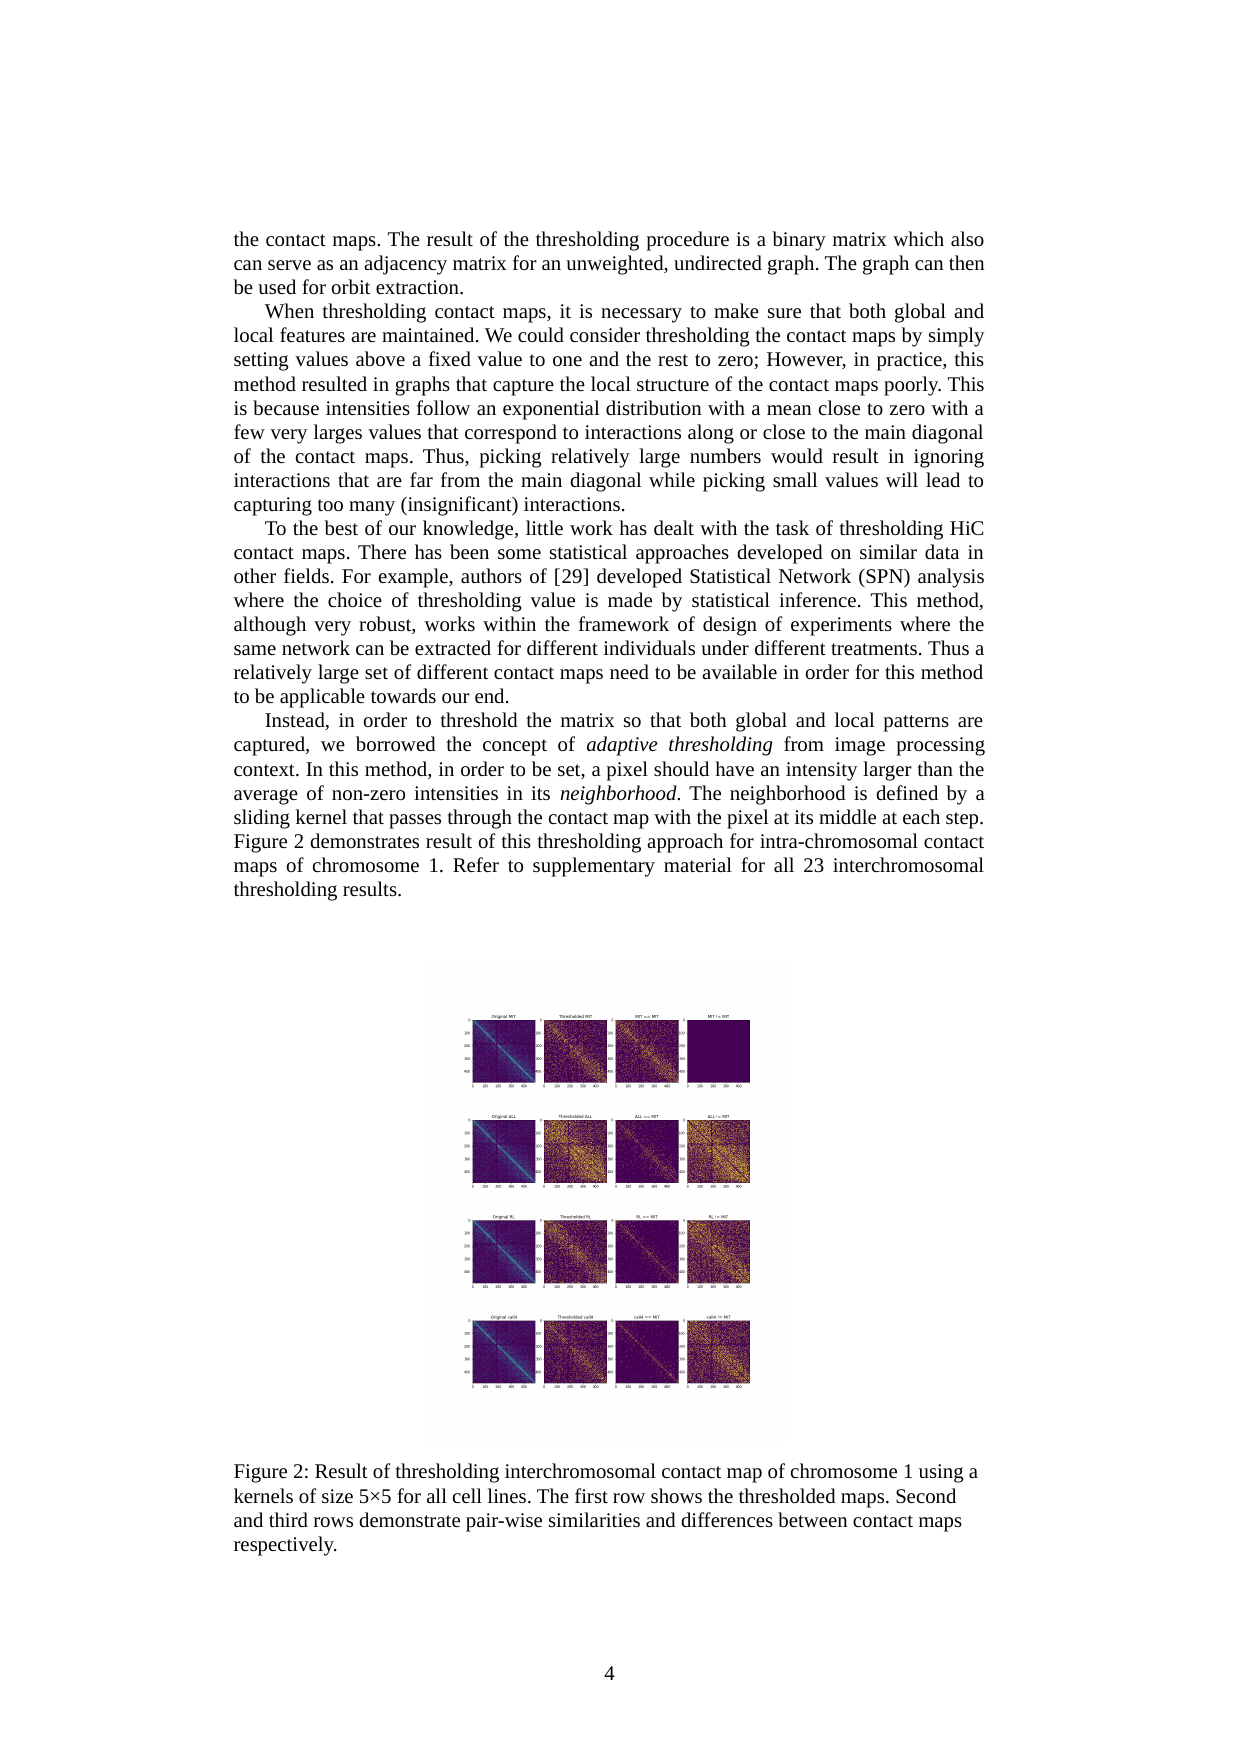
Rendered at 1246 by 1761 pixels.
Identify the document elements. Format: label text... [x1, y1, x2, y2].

text Instead, in order to threshold the matrix so that both global and local patterns are captured, we borrowed the concept of adaptive thresholding from image processing context. In this method, in order to be set, a pixel should have an intensity larger than the average of non-zero intensities in its neighborhood. The neighborhood is defined by a sliding kernel that passes through the contact map with the pixel at its middle at each step. Figure 2 demonstrates result of this thresholding approach for intra-chromosomal contact maps of chromosome 1. Refer to supplementary material for all 23 interchromosomal thresholding results. [233, 708, 985, 901]
text the contact maps. The result of the thresholding procedure is a binary matrix which also can serve as an adjacency matrix for an unweighted, undirected graph. The graph can then be used for orbit extraction. [233, 227, 985, 299]
text To the best of our knowledge, little work has dealt with the task of thresholding HiC contact maps. There has been some statistical approaches developed on similar data in other fields. For example, authors of [29] developed Statistical Network (SPN) analysis where the choice of thresholding value is made by statistical inference. This method, although very robust, works within the framework of design of experiments where the same network can be extracted for different individuals under different treatments. Thus a relatively large set of different contact maps need to be available in order for this method to be applicable towards our end. [233, 516, 985, 708]
picture [426, 962, 787, 1443]
text When thresholding contact maps, it is necessary to make sure that both global and local features are maintained. We could consider thresholding the contact maps by simply setting values above a fixed value to one and the rest to zero; However, in practice, this method resulted in graphs that capture the local structure of the contact maps poorly. This is because intensities follow an exponential distribution with a mean close to zero with a few very larges values that correspond to interactions along or close to the main diagonal of the contact maps. Thus, picking relatively large numbers would result in ignoring interactions that are far from the main diagonal while picking small values will lead to capturing too many (insignificant) interactions. [233, 299, 985, 516]
text Figure 2: Result of thresholding interchromosomal contact map of chromosome 1 using a kernels of size 5×5 for all cell lines. The first row shows the thresholded maps. Second and third rows demonstrate pair-wise similarities and differences between contact maps respectively. [233, 1459, 985, 1556]
